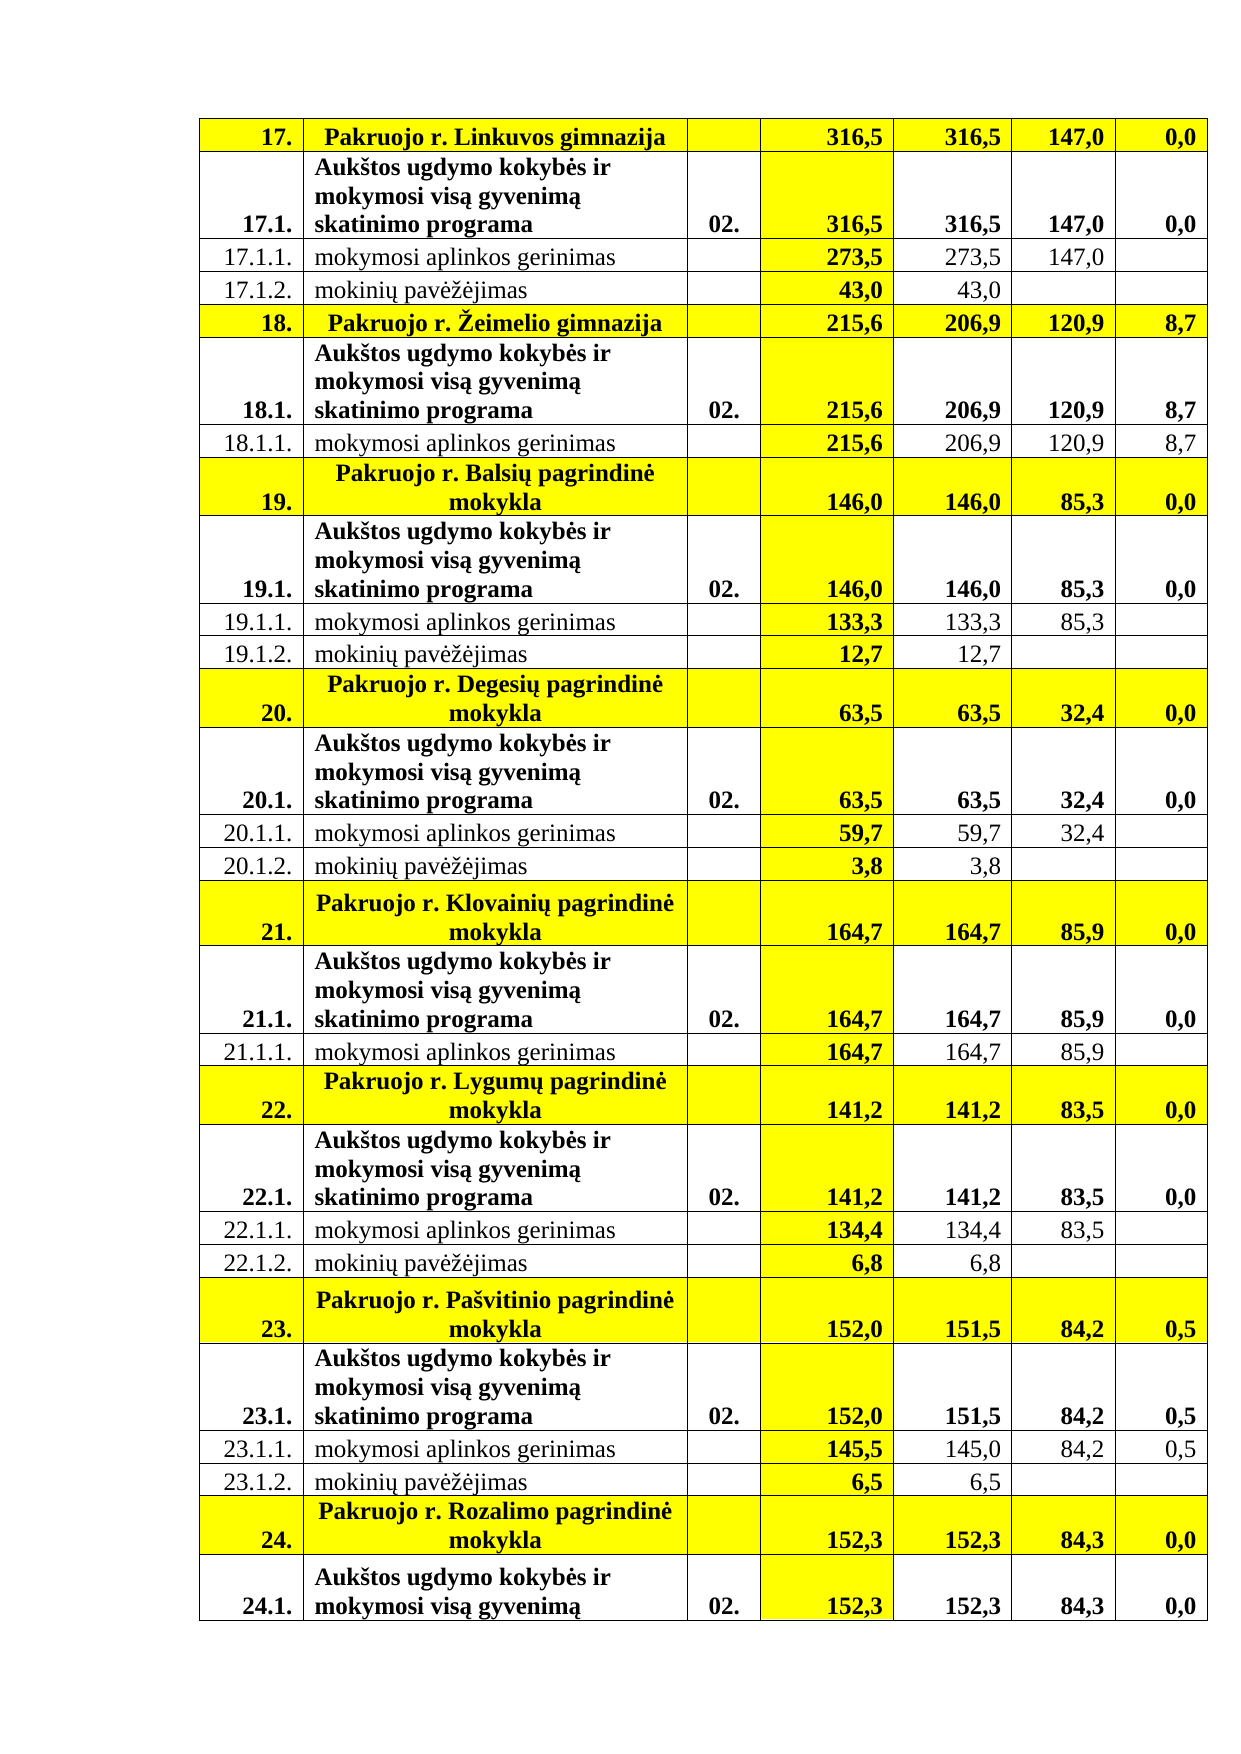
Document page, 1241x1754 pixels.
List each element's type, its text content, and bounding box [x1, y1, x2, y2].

table_cell 0,5 [1116, 1278, 1207, 1342]
table_cell 02. [688, 946, 760, 1033]
table_cell [1224, 118, 1240, 151]
table_cell [1208, 337, 1224, 424]
table_cell [1224, 1343, 1240, 1430]
table_cell [1224, 1430, 1240, 1463]
table_cell 12,7 [761, 636, 893, 668]
table_cell mokinių pavėžėjimas [304, 848, 687, 880]
table_cell 02. [688, 1555, 760, 1619]
table_cell 0,0 [1116, 152, 1207, 238]
table_cell 63,5 [761, 728, 893, 814]
table_cell Aukštos ugdymo kokybės ir mokymosi visą gyvenimą skatinimo programa [304, 946, 687, 1033]
table_cell 22.1.1. [200, 1212, 303, 1244]
table_cell 85,3 [1012, 516, 1115, 603]
table_cell [188, 304, 199, 337]
table_cell [688, 1212, 760, 1244]
table_cell 3,8 [894, 848, 1011, 880]
table_cell 120,9 [1012, 425, 1115, 457]
table_cell [688, 272, 760, 304]
table_cell 3,8 [761, 848, 893, 880]
table_cell [188, 1463, 199, 1495]
table_cell 19.1.2. [200, 636, 303, 668]
table_cell [688, 604, 760, 635]
table_cell [688, 239, 760, 271]
table_cell 43,0 [894, 272, 1011, 304]
table_cell 24.1. [200, 1555, 303, 1619]
table_cell mokymosi aplinkos gerinimas [304, 425, 687, 457]
table_cell [1012, 848, 1115, 880]
table_cell 32,4 [1012, 669, 1115, 727]
table_cell mokinių pavėžėjimas [304, 1245, 687, 1277]
table_cell [188, 603, 199, 635]
table_cell mokymosi aplinkos gerinimas [304, 1431, 687, 1463]
table_cell 164,7 [894, 946, 1011, 1033]
table_cell Pakruojo r. Balsių pagrindinė mokykla [304, 458, 687, 515]
table_cell 133,3 [894, 604, 1011, 635]
table_cell 6,5 [761, 1464, 893, 1495]
table_cell 164,7 [761, 1034, 893, 1065]
table_cell [188, 238, 199, 271]
table_cell 63,5 [894, 728, 1011, 814]
table_cell 145,0 [894, 1431, 1011, 1463]
table_cell 85,3 [1012, 604, 1115, 635]
table_cell 12,7 [894, 636, 1011, 668]
table_cell 19. [200, 458, 303, 515]
table_cell [1224, 880, 1240, 945]
table_cell mokinių pavėžėjimas [304, 272, 687, 304]
table_cell [188, 880, 199, 945]
table_cell 24. [200, 1496, 303, 1554]
table_cell [188, 1033, 199, 1065]
table_cell 84,2 [1012, 1344, 1115, 1430]
table_cell 23. [200, 1278, 303, 1342]
table_cell [1224, 1065, 1240, 1124]
table_cell [1224, 271, 1240, 304]
table_cell [1208, 1033, 1224, 1065]
table_cell 22.1. [200, 1125, 303, 1211]
table_cell [188, 118, 199, 151]
table_cell 206,9 [894, 305, 1011, 337]
table_cell 0,0 [1116, 1066, 1207, 1124]
table_cell Aukštos ugdymo kokybės ir mokymosi visą gyvenimą skatinimo programa [304, 728, 687, 814]
table_cell 146,0 [894, 458, 1011, 515]
table_cell [1208, 118, 1224, 151]
table_cell [1224, 424, 1240, 457]
table_cell [1224, 1463, 1240, 1495]
table_cell [1012, 272, 1115, 304]
table_cell 83,5 [1012, 1066, 1115, 1124]
table_cell 316,5 [894, 119, 1011, 151]
table_cell [688, 119, 760, 151]
table_cell [1208, 515, 1224, 603]
table_cell [1208, 1463, 1224, 1495]
table_cell 134,4 [894, 1212, 1011, 1244]
table_cell 0,0 [1116, 1125, 1207, 1211]
table_cell [1224, 1244, 1240, 1277]
table_cell [188, 727, 199, 814]
table_cell 152,3 [761, 1496, 893, 1554]
table_cell [1208, 880, 1224, 945]
table_cell 151,5 [894, 1344, 1011, 1430]
table_cell 18.1.1. [200, 425, 303, 457]
table_cell [1224, 151, 1240, 238]
table_cell [688, 1034, 760, 1065]
table_cell Aukštos ugdymo kokybės ir mokymosi visą gyvenimą skatinimo programa [304, 338, 687, 424]
table_cell 02. [688, 728, 760, 814]
table_cell [1116, 239, 1207, 271]
table_cell mokymosi aplinkos gerinimas [304, 1034, 687, 1065]
table_cell [1208, 1430, 1224, 1463]
table_cell 84,2 [1012, 1431, 1115, 1463]
table_cell 0,5 [1116, 1431, 1207, 1463]
table_cell mokinių pavėžėjimas [304, 1464, 687, 1495]
table_cell [688, 1496, 760, 1554]
table_cell [688, 1464, 760, 1495]
table_cell 152,3 [761, 1555, 893, 1619]
table_cell [188, 337, 199, 424]
table_cell [1224, 1277, 1240, 1342]
table_cell [1224, 1033, 1240, 1065]
table_cell [1208, 635, 1224, 668]
table_cell [1208, 727, 1224, 814]
table_cell 20.1. [200, 728, 303, 814]
table_cell [188, 945, 199, 1033]
table_cell 23.1.1. [200, 1431, 303, 1463]
table_cell 141,2 [894, 1066, 1011, 1124]
table_cell 152,3 [894, 1496, 1011, 1554]
table_cell 23.1.2. [200, 1464, 303, 1495]
table_cell [1208, 1495, 1224, 1554]
table_cell 147,0 [1012, 239, 1115, 271]
table_cell [688, 458, 760, 515]
table_cell [1208, 304, 1224, 337]
table_cell 02. [688, 1125, 760, 1211]
table_cell Aukštos ugdymo kokybės ir mokymosi visą gyvenimą skatinimo programa [304, 152, 687, 238]
table_cell 17.1.2. [200, 272, 303, 304]
table_cell 17.1.1. [200, 239, 303, 271]
table_cell [1208, 1277, 1224, 1342]
table_cell [1224, 1211, 1240, 1244]
table_cell [188, 635, 199, 668]
table_cell Pakruojo r. Pašvitinio pagrindinė mokykla [304, 1278, 687, 1342]
table_cell [1208, 847, 1224, 880]
table_cell [188, 1343, 199, 1430]
table_cell 134,4 [761, 1212, 893, 1244]
table_cell Pakruojo r. Lygumų pagrindinė mokykla [304, 1066, 687, 1124]
table_cell [1116, 604, 1207, 635]
table_cell [188, 1065, 199, 1124]
table_cell 17.1. [200, 152, 303, 238]
table_cell 83,5 [1012, 1212, 1115, 1244]
table_cell Aukštos ugdymo kokybės ir mokymosi visą gyvenimą skatinimo programa [304, 1125, 687, 1211]
table_cell 02. [688, 516, 760, 603]
table_cell [188, 515, 199, 603]
table_cell 0,0 [1116, 1555, 1207, 1619]
table_cell mokymosi aplinkos gerinimas [304, 604, 687, 635]
table_cell [1224, 635, 1240, 668]
table_cell 273,5 [761, 239, 893, 271]
table_cell 63,5 [761, 669, 893, 727]
table_cell [1208, 814, 1224, 847]
table_cell 85,9 [1012, 1034, 1115, 1065]
table_cell 02. [688, 152, 760, 238]
table_cell Pakruojo r. Linkuvos gimnazija [304, 119, 687, 151]
table_cell [688, 881, 760, 945]
table_cell [188, 424, 199, 457]
table_cell 22.1.2. [200, 1245, 303, 1277]
table_cell [1012, 1245, 1115, 1277]
table_cell 133,3 [761, 604, 893, 635]
table_cell 8,7 [1116, 425, 1207, 457]
table_cell [688, 1431, 760, 1463]
table_cell [188, 1554, 199, 1619]
table_cell 206,9 [894, 338, 1011, 424]
table_cell 02. [688, 1344, 760, 1430]
table_cell 85,9 [1012, 946, 1115, 1033]
table_cell 0,0 [1116, 119, 1207, 151]
table_cell [1116, 1034, 1207, 1065]
table_cell [1208, 424, 1224, 457]
table_cell 0,0 [1116, 728, 1207, 814]
table_cell 85,9 [1012, 881, 1115, 945]
table_cell 85,3 [1012, 458, 1115, 515]
table_cell 02. [688, 338, 760, 424]
table_cell 147,0 [1012, 152, 1115, 238]
table_cell Aukštos ugdymo kokybės ir mokymosi visą gyvenimą skatinimo programa [304, 516, 687, 603]
table_cell 6,8 [894, 1245, 1011, 1277]
table_cell [1116, 272, 1207, 304]
table_cell 19.1. [200, 516, 303, 603]
table_cell [1224, 337, 1240, 424]
table_cell [688, 815, 760, 847]
table_cell mokymosi aplinkos gerinimas [304, 1212, 687, 1244]
table_cell 59,7 [761, 815, 893, 847]
table_cell 21. [200, 881, 303, 945]
table_cell [1224, 238, 1240, 271]
table_cell [1208, 1554, 1224, 1619]
table_cell 145,5 [761, 1431, 893, 1463]
table_cell Aukštos ugdymo kokybės ir mokymosi visą gyvenimą [304, 1555, 687, 1619]
table_cell [1116, 848, 1207, 880]
table_cell [1224, 603, 1240, 635]
table_cell 84,3 [1012, 1555, 1115, 1619]
table_cell 0,0 [1116, 669, 1207, 727]
table_cell [188, 1244, 199, 1277]
table_cell 23.1. [200, 1344, 303, 1430]
table_cell [1208, 238, 1224, 271]
table_cell 32,4 [1012, 815, 1115, 847]
table_cell 6,5 [894, 1464, 1011, 1495]
table_cell 8,7 [1116, 338, 1207, 424]
table_cell 141,2 [894, 1125, 1011, 1211]
table_cell [1224, 847, 1240, 880]
table_cell 141,2 [761, 1066, 893, 1124]
table_cell [1224, 814, 1240, 847]
table_cell [688, 636, 760, 668]
table_cell 206,9 [894, 425, 1011, 457]
table_cell [1224, 304, 1240, 337]
table_cell [688, 669, 760, 727]
table_cell [1012, 1464, 1115, 1495]
table_cell [1208, 668, 1224, 727]
table_cell [1208, 1124, 1224, 1211]
table_cell 84,2 [1012, 1278, 1115, 1342]
table_cell 32,4 [1012, 728, 1115, 814]
table_cell [188, 1211, 199, 1244]
table_cell 43,0 [761, 272, 893, 304]
table_cell [688, 1066, 760, 1124]
table_cell [1116, 1464, 1207, 1495]
table_cell 215,6 [761, 425, 893, 457]
table_cell 18.1. [200, 338, 303, 424]
table_cell [1208, 1343, 1224, 1430]
table_cell [1012, 636, 1115, 668]
table_cell 59,7 [894, 815, 1011, 847]
table_cell Pakruojo r. Žeimelio gimnazija [304, 305, 687, 337]
table_cell [188, 1430, 199, 1463]
table_cell [688, 305, 760, 337]
table_cell 147,0 [1012, 119, 1115, 151]
table_cell [188, 1495, 199, 1554]
table_cell 146,0 [761, 516, 893, 603]
table_cell [1208, 1065, 1224, 1124]
table_cell 8,7 [1116, 305, 1207, 337]
table_cell 63,5 [894, 669, 1011, 727]
table_cell 0,0 [1116, 516, 1207, 603]
table_cell [188, 668, 199, 727]
table_cell Pakruojo r. Degesių pagrindinė mokykla [304, 669, 687, 727]
table_cell 19.1.1. [200, 604, 303, 635]
table_cell 84,3 [1012, 1496, 1115, 1554]
table_cell [688, 1245, 760, 1277]
table_cell [188, 847, 199, 880]
table_cell [188, 814, 199, 847]
table_cell [1116, 636, 1207, 668]
table_cell mokymosi aplinkos gerinimas [304, 239, 687, 271]
table_cell [188, 1277, 199, 1342]
table_cell mokymosi aplinkos gerinimas [304, 815, 687, 847]
table_cell [1208, 151, 1224, 238]
table_cell 164,7 [894, 1034, 1011, 1065]
table_cell [188, 457, 199, 515]
table_cell [1224, 945, 1240, 1033]
table_cell 152,0 [761, 1344, 893, 1430]
table_cell 215,6 [761, 338, 893, 424]
table_cell 146,0 [761, 458, 893, 515]
table_cell Pakruojo r. Rozalimo pagrindinė mokykla [304, 1496, 687, 1554]
table_cell 21.1.1. [200, 1034, 303, 1065]
table_cell 0,0 [1116, 881, 1207, 945]
table_cell 20.1.2. [200, 848, 303, 880]
table_cell [1208, 945, 1224, 1033]
table_cell 316,5 [761, 119, 893, 151]
table_cell mokinių pavėžėjimas [304, 636, 687, 668]
table_cell [1208, 603, 1224, 635]
table_cell 21.1. [200, 946, 303, 1033]
table_cell [688, 1278, 760, 1342]
table_cell 151,5 [894, 1278, 1011, 1342]
table_cell 20.1.1. [200, 815, 303, 847]
table_cell 164,7 [894, 881, 1011, 945]
table_cell [1224, 515, 1240, 603]
table_cell [1208, 1244, 1224, 1277]
table_cell Pakruojo r. Klovainių pagrindinė mokykla [304, 881, 687, 945]
table_cell 0,0 [1116, 946, 1207, 1033]
table_cell 22. [200, 1066, 303, 1124]
table_cell 141,2 [761, 1125, 893, 1211]
table_cell [1208, 271, 1224, 304]
table_cell [188, 151, 199, 238]
table_cell [1208, 457, 1224, 515]
table_cell 316,5 [761, 152, 893, 238]
table_cell 273,5 [894, 239, 1011, 271]
table_cell 120,9 [1012, 338, 1115, 424]
table_cell [1224, 668, 1240, 727]
table_cell 316,5 [894, 152, 1011, 238]
table_cell 215,6 [761, 305, 893, 337]
table_cell 0,0 [1116, 458, 1207, 515]
table_cell 6,8 [761, 1245, 893, 1277]
table_cell [188, 271, 199, 304]
table_cell Aukštos ugdymo kokybės ir mokymosi visą gyvenimą skatinimo programa [304, 1344, 687, 1430]
table_cell [1224, 1554, 1240, 1619]
table_cell 164,7 [761, 881, 893, 945]
table_cell [1116, 1212, 1207, 1244]
table_cell 146,0 [894, 516, 1011, 603]
table_cell 20. [200, 669, 303, 727]
table_cell 18. [200, 305, 303, 337]
table_cell [688, 848, 760, 880]
table_cell [1224, 457, 1240, 515]
table_cell 83,5 [1012, 1125, 1115, 1211]
table_cell [1116, 815, 1207, 847]
table_cell [1116, 1245, 1207, 1277]
table_cell [1224, 1124, 1240, 1211]
table_cell [1224, 1495, 1240, 1554]
table_cell [1224, 727, 1240, 814]
table_cell 152,3 [894, 1555, 1011, 1619]
table_cell [1208, 1211, 1224, 1244]
table_cell 164,7 [761, 946, 893, 1033]
table_cell 152,0 [761, 1278, 893, 1342]
table_cell 0,5 [1116, 1344, 1207, 1430]
table_cell [188, 1124, 199, 1211]
table_cell [688, 425, 760, 457]
table_cell 0,0 [1116, 1496, 1207, 1554]
table_cell 120,9 [1012, 305, 1115, 337]
table_cell 17. [200, 119, 303, 151]
